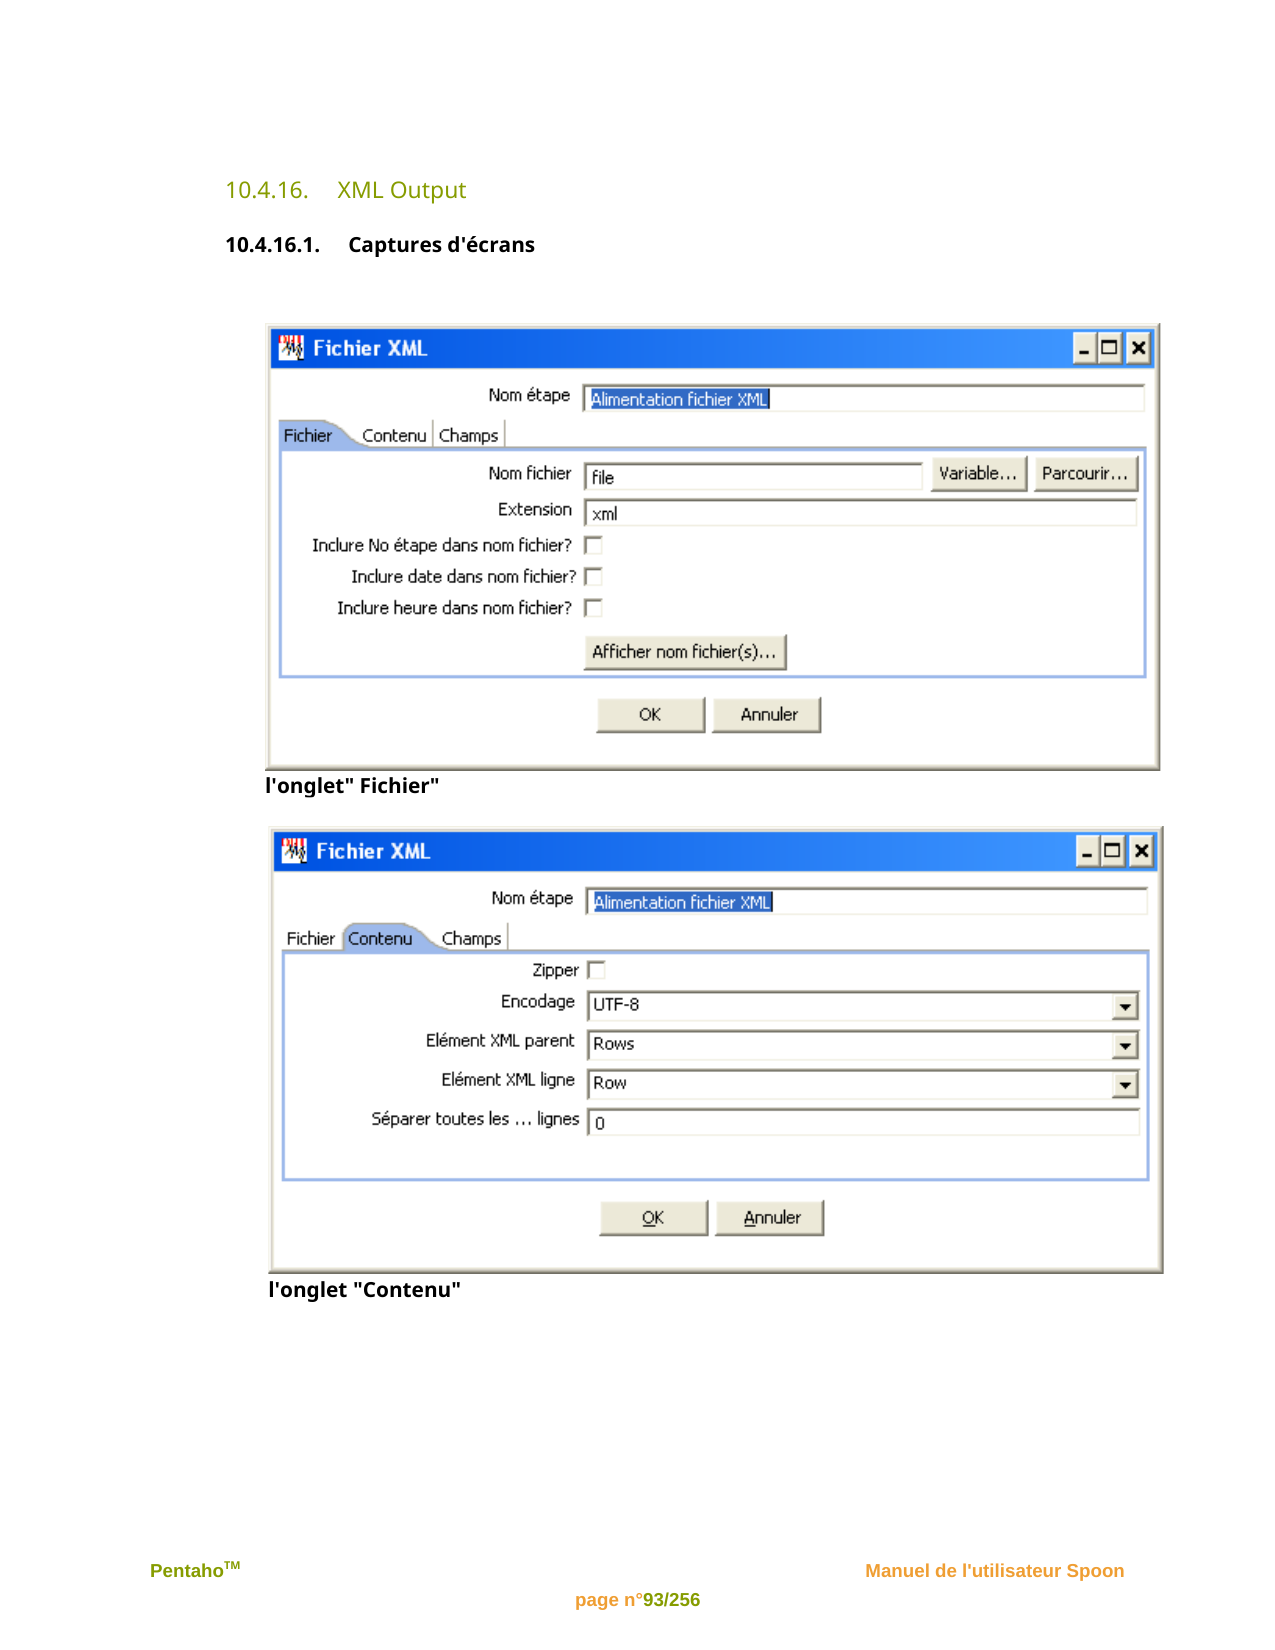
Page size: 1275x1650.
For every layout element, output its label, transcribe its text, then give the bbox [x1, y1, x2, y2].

picture [265, 323, 1161, 771]
subtitle Captures d'écrans [225, 229, 1125, 258]
subtitle XML Output [225, 175, 1125, 204]
picture [268, 826, 1164, 1274]
text l'onglet "Contenu" [268, 1274, 1088, 1303]
text l'onglet" Fichier" [265, 771, 1085, 797]
